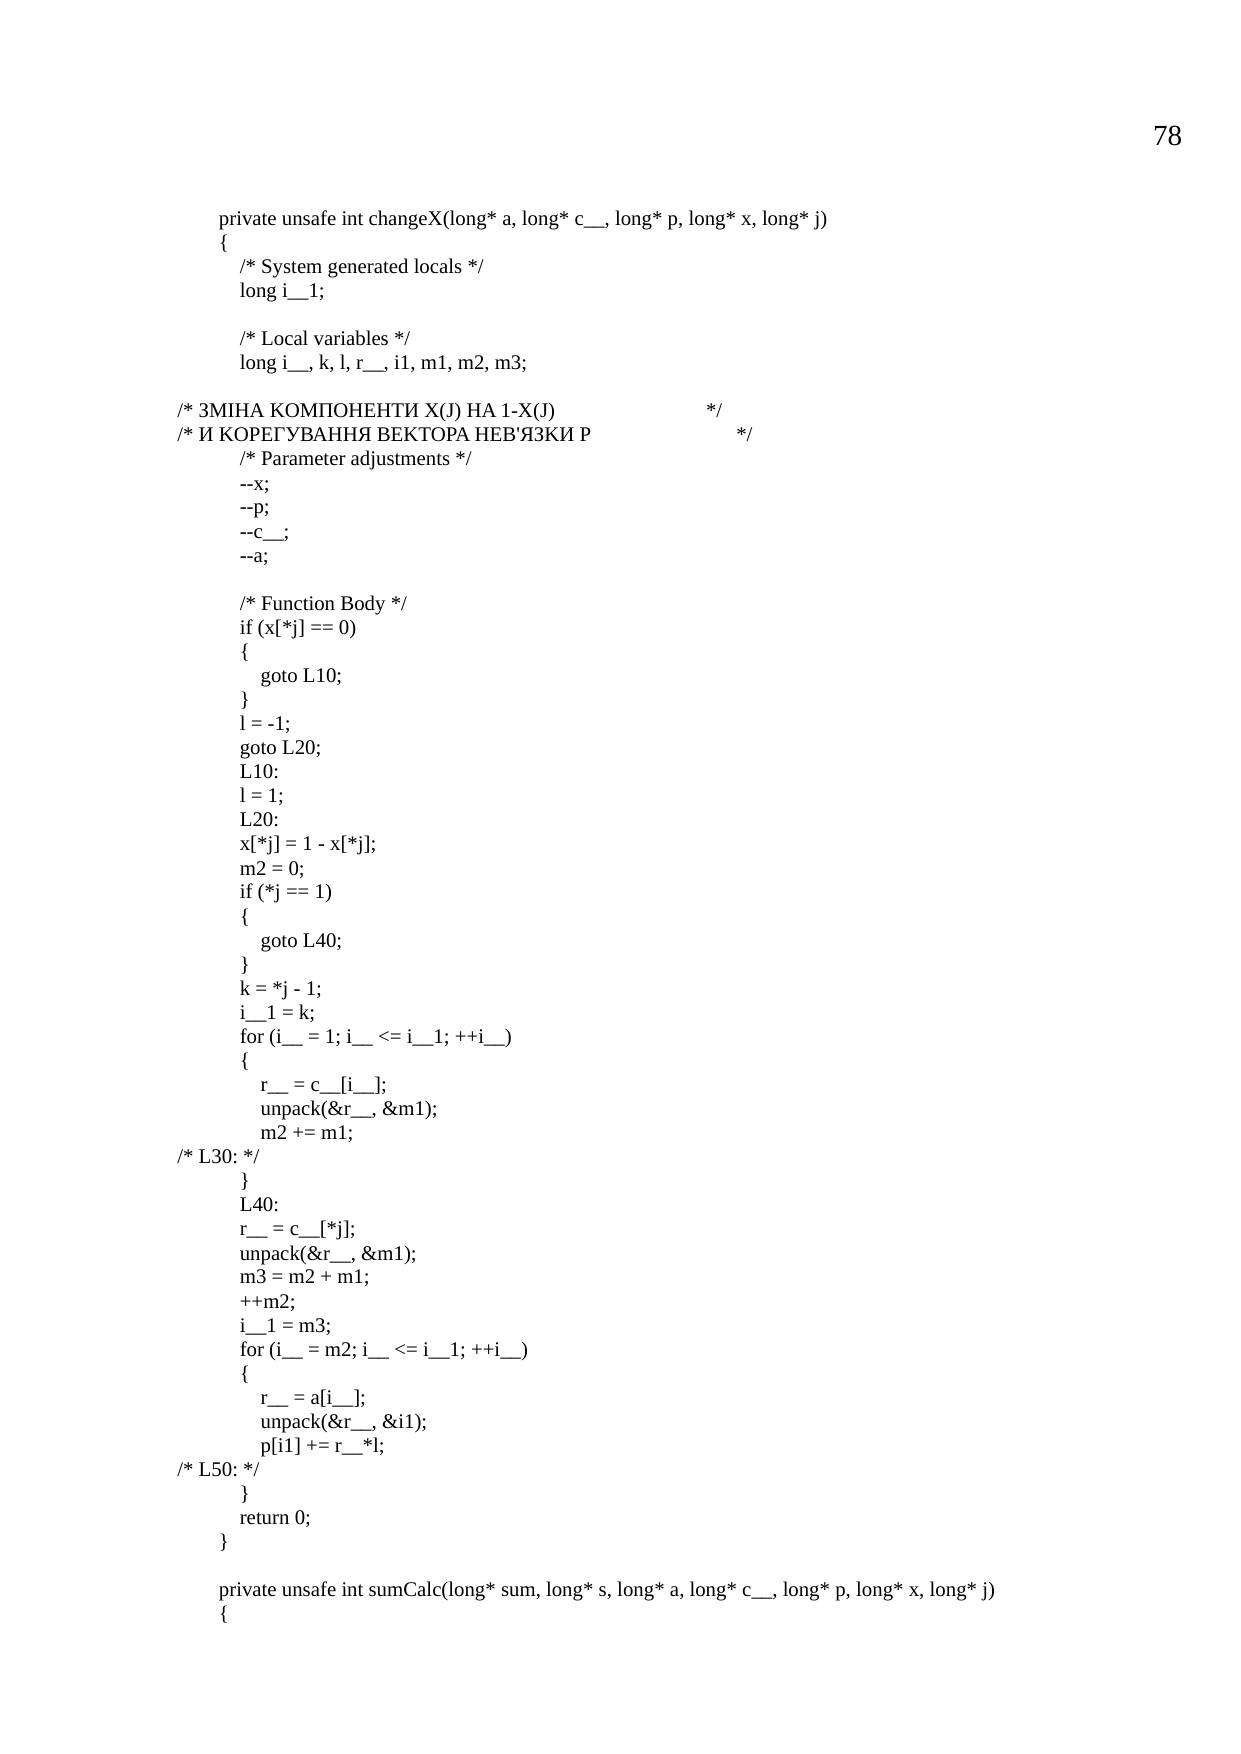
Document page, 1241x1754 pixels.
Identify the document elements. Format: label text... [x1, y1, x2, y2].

text /* Local variables */ [177, 326, 1182, 350]
text /* И KOPЕГУВАННЯ BEKTOPA HEB'ЯЗKИ P */ [177, 422, 1182, 446]
text private unsafe int changeX(long* a, long* c__, long* p, long* x, long* j) [177, 206, 1182, 230]
text if (*j == 1) [177, 879, 1182, 903]
text x[*j] = 1 - x[*j]; [177, 831, 1182, 855]
text m3 = m2 + m1; [177, 1264, 1182, 1288]
text { [177, 903, 1182, 928]
text l = -1; [177, 711, 1182, 735]
text } [177, 1168, 1182, 1192]
text goto L20; [177, 735, 1182, 759]
text unpack(&r__, &i1); [177, 1409, 1182, 1433]
text unpack(&r__, &m1); [177, 1096, 1182, 1120]
text --c__; [177, 518, 1182, 543]
text p[i1] += r__*l; [177, 1433, 1182, 1457]
text L10: [177, 759, 1182, 783]
text for (i__ = 1; i__ <= i__1; ++i__) [177, 1024, 1182, 1048]
text /* L50: */ [177, 1457, 1182, 1481]
text --a; [177, 543, 1182, 567]
text { [177, 639, 1182, 663]
text /* L30: */ [177, 1144, 1182, 1168]
text k = *j - 1; [177, 976, 1182, 1000]
text { [177, 1361, 1182, 1385]
text r__ = a[i__]; [177, 1385, 1182, 1409]
text i__1 = m3; [177, 1313, 1182, 1337]
text if (x[*j] == 0) [177, 615, 1182, 639]
text /* System generated locals */ [177, 254, 1182, 278]
text goto L10; [177, 663, 1182, 687]
text long i__1; [177, 278, 1182, 302]
text for (i__ = m2; i__ <= i__1; ++i__) [177, 1337, 1182, 1361]
text unpack(&r__, &m1); [177, 1240, 1182, 1264]
text L40: [177, 1192, 1182, 1216]
text l = 1; [177, 783, 1182, 807]
text { [177, 1601, 1182, 1625]
text --p; [177, 494, 1182, 518]
text r__ = c__[*j]; [177, 1216, 1182, 1240]
text m2 = 0; [177, 855, 1182, 879]
text { [177, 230, 1182, 254]
text i__1 = k; [177, 1000, 1182, 1024]
text L20: [177, 807, 1182, 831]
text private unsafe int sumCalc(long* sum, long* s, long* a, long* c__, long* p, long* x, long* j) [177, 1577, 1182, 1601]
text { [177, 1048, 1182, 1072]
text } [177, 952, 1182, 976]
text } [177, 1529, 1182, 1553]
text long i__, k, l, r__, i1, m1, m2, m3; [177, 350, 1182, 374]
text /* ЗМІНА KOMПOHEHTИ X(J) HA 1-X(J) */ [177, 398, 1182, 422]
text } [177, 1481, 1182, 1505]
text /* Function Body */ [177, 591, 1182, 615]
text goto L40; [177, 928, 1182, 952]
text } [177, 687, 1182, 711]
text return 0; [177, 1505, 1182, 1529]
text m2 += m1; [177, 1120, 1182, 1144]
text ++m2; [177, 1288, 1182, 1313]
text r__ = c__[i__]; [177, 1072, 1182, 1096]
text --x; [177, 470, 1182, 494]
text /* Parameter adjustments */ [177, 446, 1182, 470]
